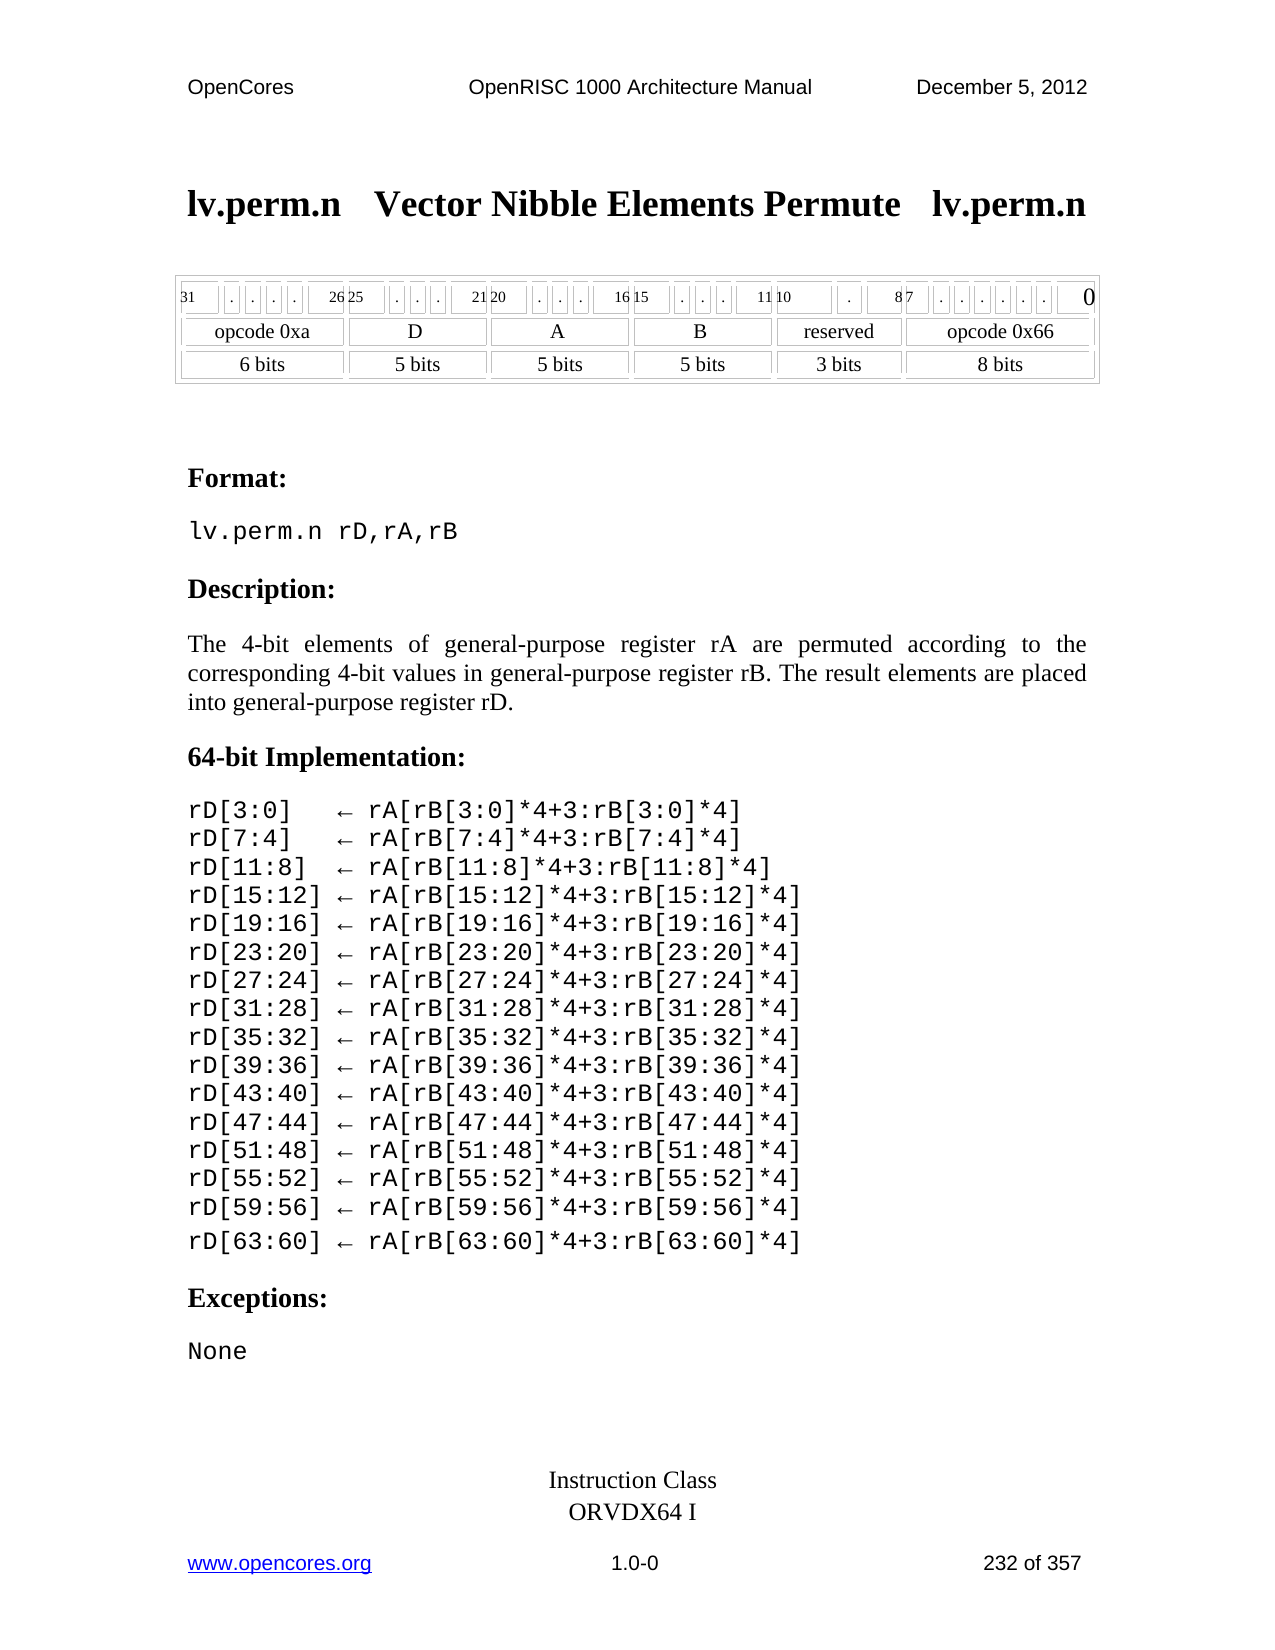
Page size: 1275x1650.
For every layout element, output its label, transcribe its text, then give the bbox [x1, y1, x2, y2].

text The 4-bit elements of general-purpose register rA are permuted according to the corresponding 4-bit values in general-purpose register rB. The result elements are placed into general-purpose register rD. [187, 629, 1087, 715]
text Description: [187, 572, 1087, 604]
text 64-bit Implementation: [187, 740, 1087, 773]
text rD[3:0] ← rA[rB[3:0]*4+3:rB[3:0]*4] rD[7:4] ← rA[rB[7:4]*4+3:rB[7:4]*4] rD[11:8] ← rA[rB[11:8]*4+3:rB[11:8]*4] rD[15:12] ← rA[rB[15:12]*4+3:rB[15:12]*4] rD[19:16] ← rA[rB[19:16]*4+3:rB[19:16]*4] rD[23:20] ← rA[rB[23:20]*4+3:rB[23:20]*4] rD[27:24] ← rA[rB[27:24]*4+3:rB[27:24]*4] rD[31:28] ← rA[rB[31:28]*4+3:rB[31:28]*4] rD[35:32] ← rA[rB[35:32]*4+3:rB[35:32]*4] rD[39:36] ← rA[rB[39:36]*4+3:rB[39:36]*4] rD[43:40] ← rA[rB[43:40]*4+3:rB[43:40]*4] rD[47:44] ← rA[rB[47:44]*4+3:rB[47:44]*4] rD[51:48] ← rA[rB[51:48]*4+3:rB[51:48]*4] rD[55:52] ← rA[rB[55:52]*4+3:rB[55:52]*4] rD[59:56] ← rA[rB[59:56]*4+3:rB[59:56]*4] rD[63:60] ← rA[rB[63:60]*4+3:rB[63:60]*4] [187, 798, 1087, 1257]
text Exceptions: [187, 1282, 1087, 1314]
text lv.perm.n rD,rA,rB [187, 518, 1087, 547]
text Format: [187, 461, 1087, 493]
text None [187, 1339, 1087, 1367]
